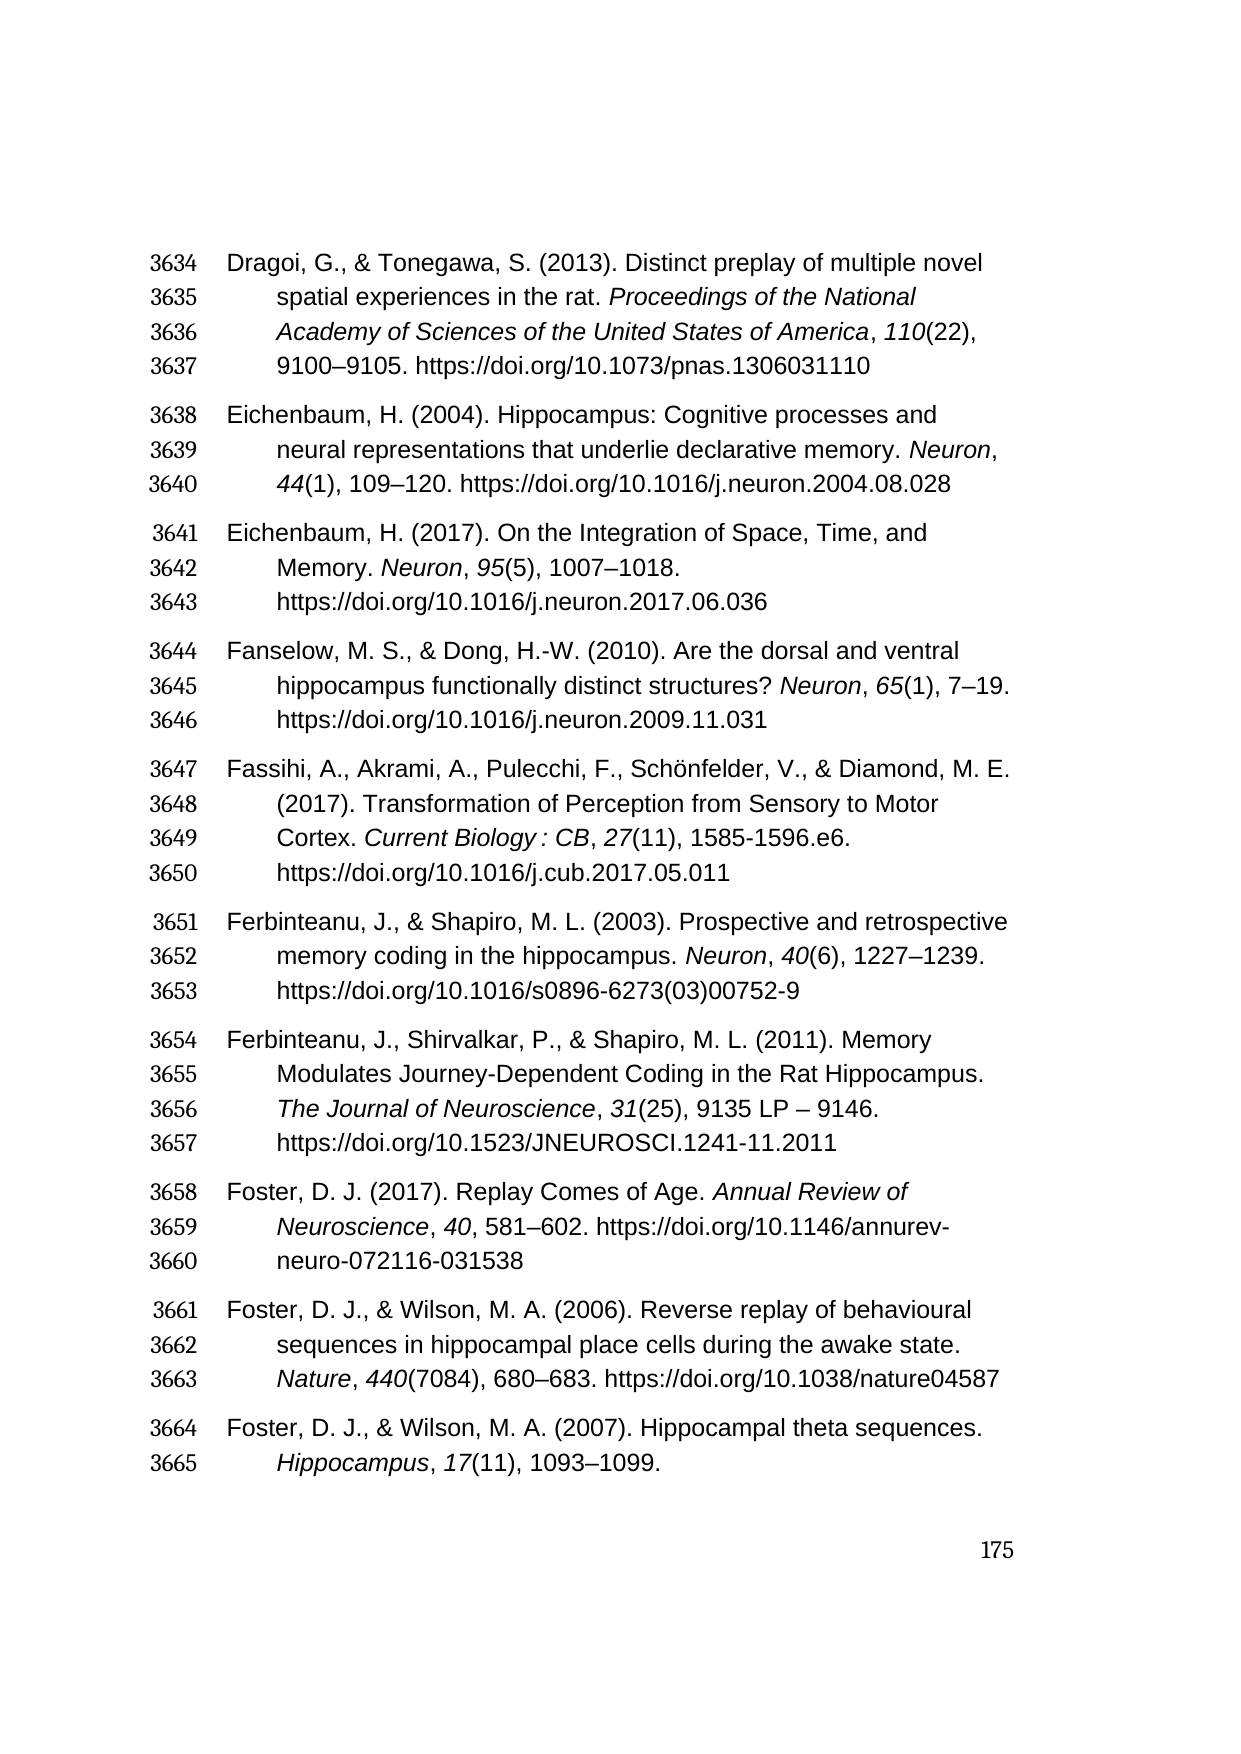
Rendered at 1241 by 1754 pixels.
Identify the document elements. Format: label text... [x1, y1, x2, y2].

text Eichenbaum, H. (2004). Hippocampus: Cognitive processes and neural representations that underlie declarative memory. Neuron, 44(1), 109–120. https://doi.org/10.1016/j.neuron.2004.08.028 [226, 400, 1014, 498]
text Fanselow, M. S., & Dong, H.-W. (2010). Are the dorsal and ventral hippocampus functionally distinct structures? Neuron, 65(1), 7–19. https://doi.org/10.1016/j.neuron.2009.11.031 [226, 636, 1014, 734]
text Eichenbaum, H. (2017). On the Integration of Space, Time, and Memory. Neuron, 95(5), 1007–1018. https://doi.org/10.1016/j.neuron.2017.06.036 [226, 518, 1014, 616]
text Ferbinteanu, J., & Shapiro, M. L. (2003). Prospective and retrospective memory coding in the hippocampus. Neuron, 40(6), 1227–1239. https://doi.org/10.1016/s0896-6273(03)00752-9 [226, 907, 1014, 1004]
text Fassihi, A., Akrami, A., Pulecchi, F., Schönfelder, V., & Diamond, M. E. (2017). Transformation of Perception from Sensory to Motor Cortex. Current Biology : CB, 27(11), 1585-1596.e6. https://doi.org/10.1016/j.cub.2017.05.011 [226, 754, 1014, 886]
text Ferbinteanu, J., Shirvalkar, P., & Shapiro, M. L. (2011). Memory Modulates Journey-Dependent Coding in the Rat Hippocampus. The Journal of Neuroscience, 31(25), 9135 LP – 9146. https://doi.org/10.1523/JNEUROSCI.1241-11.2011 [226, 1025, 1014, 1157]
text Foster, D. J., & Wilson, M. A. (2006). Reverse replay of behavioural sequences in hippocampal place cells during the awake state. Nature, 440(7084), 680–683. https://doi.org/10.1038/nature04587 [226, 1295, 1014, 1393]
text Foster, D. J., & Wilson, M. A. (2007). Hippocampal theta sequences. Hippocampus, 17(11), 1093–1099. [226, 1413, 1014, 1476]
text Foster, D. J. (2017). Replay Comes of Age. Annual Review of Neuroscience, 40, 581–602. https://doi.org/10.1146/annurev-neuro-072116-031538 [226, 1177, 1014, 1275]
text Dragoi, G., & Tonegawa, S. (2013). Distinct preplay of multiple novel spatial experiences in the rat. Proceedings of the National Academy of Sciences of the United States of America, 110(22), 9100–9105. https://doi.org/10.1073/pnas.1306031110 [226, 248, 1014, 380]
